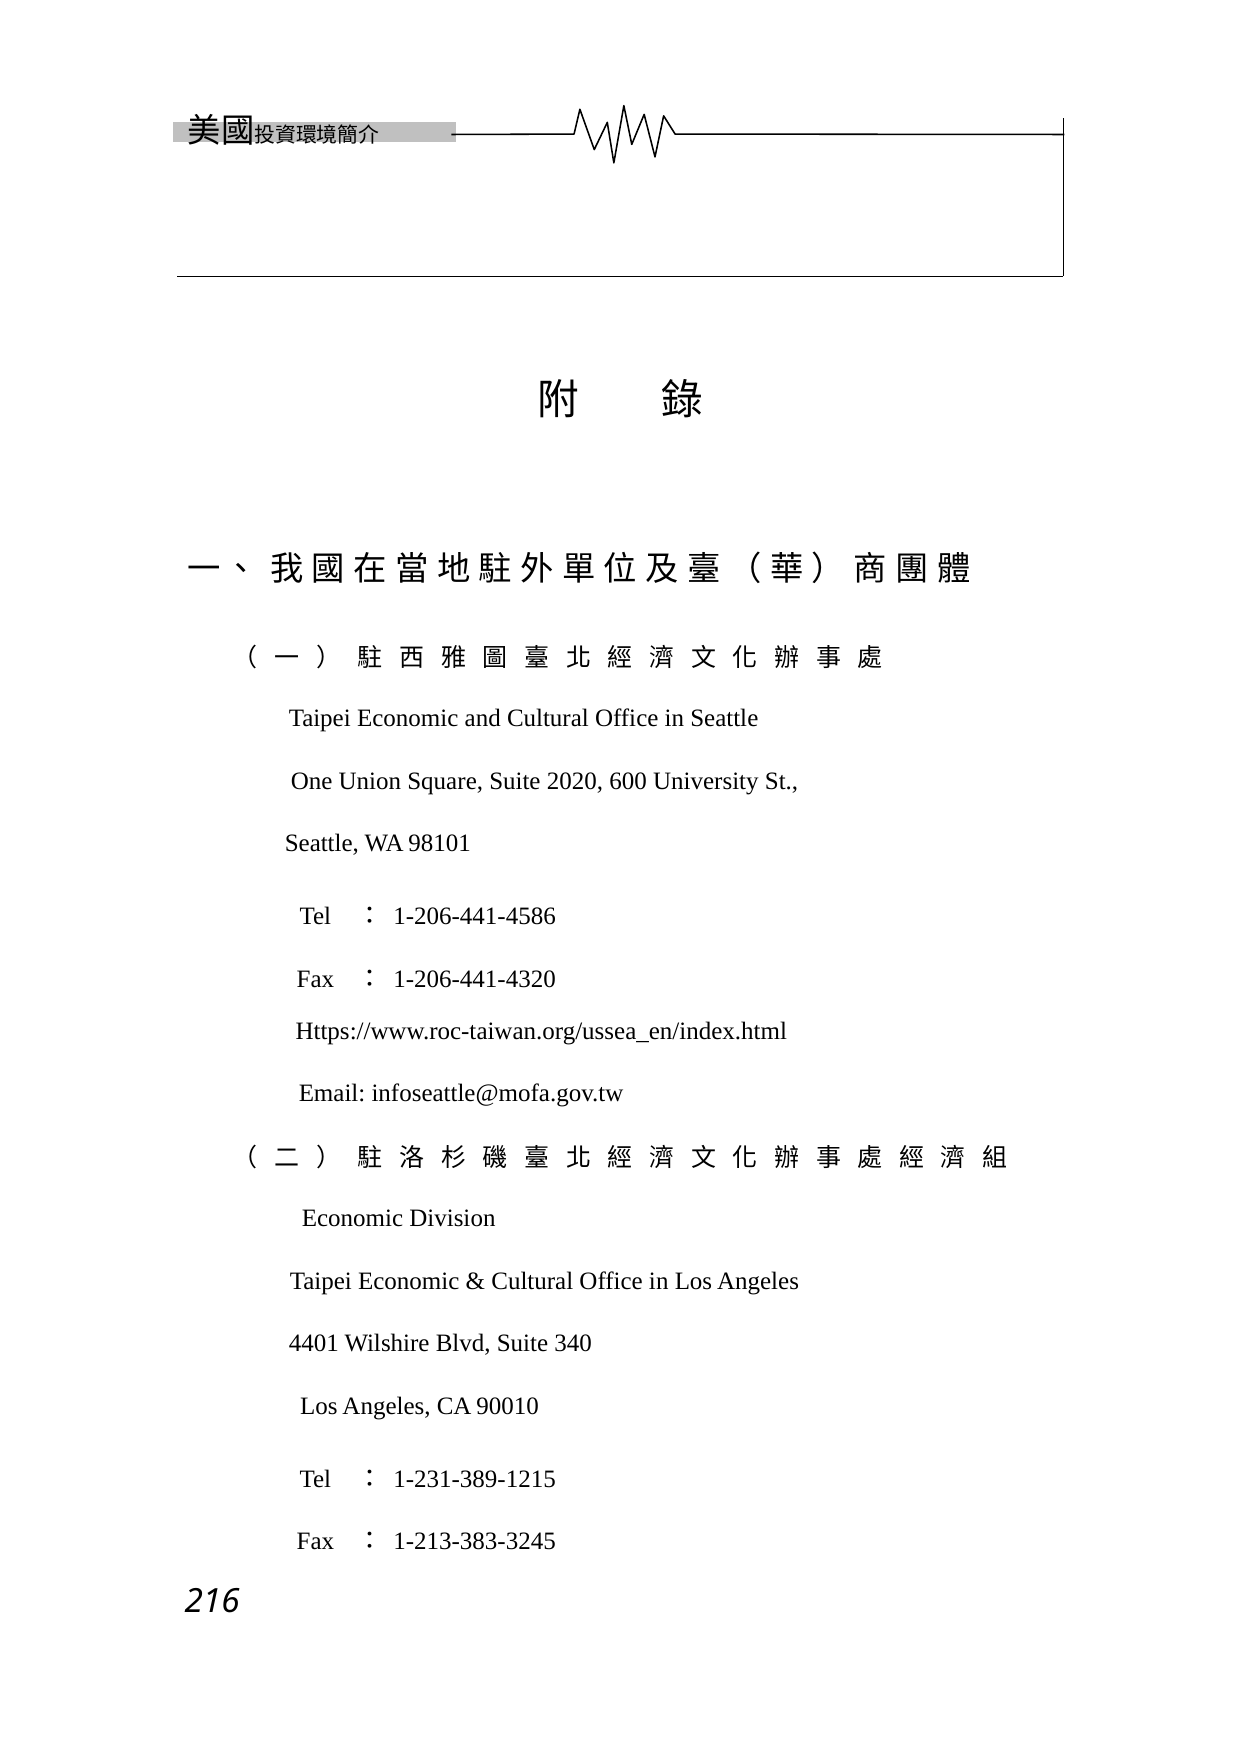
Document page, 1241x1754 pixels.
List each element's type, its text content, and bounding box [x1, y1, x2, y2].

text （一）駐西雅圖臺北經濟文化辦事處 [207, 614, 1058, 676]
text Fax：1-206-441-4320 [207, 926, 1058, 989]
text Los Angeles, CA 90010 [207, 1364, 1058, 1426]
text Tel：1-231-389-1215 [207, 1426, 1058, 1489]
text One Union Square, Suite 2020, 600 University St., [207, 739, 1058, 801]
text Https://www.roc-taiwan.org/ussea_en/index.html [207, 989, 1058, 1051]
text Taipei Economic & Cultural Office in Los Angeles [207, 1239, 1058, 1301]
text 附 錄 [183, 355, 1058, 417]
text Tel：1-206-441-4586 [207, 864, 1058, 926]
text Fax：1-213-383-3245 [207, 1489, 1058, 1551]
text （二）駐洛杉磯臺北經濟文化辦事處經濟組 [207, 1114, 1058, 1176]
text Email: infoseattle@mofa.gov.tw [207, 1051, 1058, 1114]
text 一、我國在當地駐外單位及臺（華）商團體 [183, 524, 1058, 587]
text 4401 Wilshire Blvd, Suite 340 [207, 1301, 1058, 1364]
text Economic Division [207, 1176, 1058, 1239]
text Taipei Economic and Cultural Office in Seattle [207, 676, 1058, 739]
text Seattle, WA 98101 [207, 801, 1058, 864]
